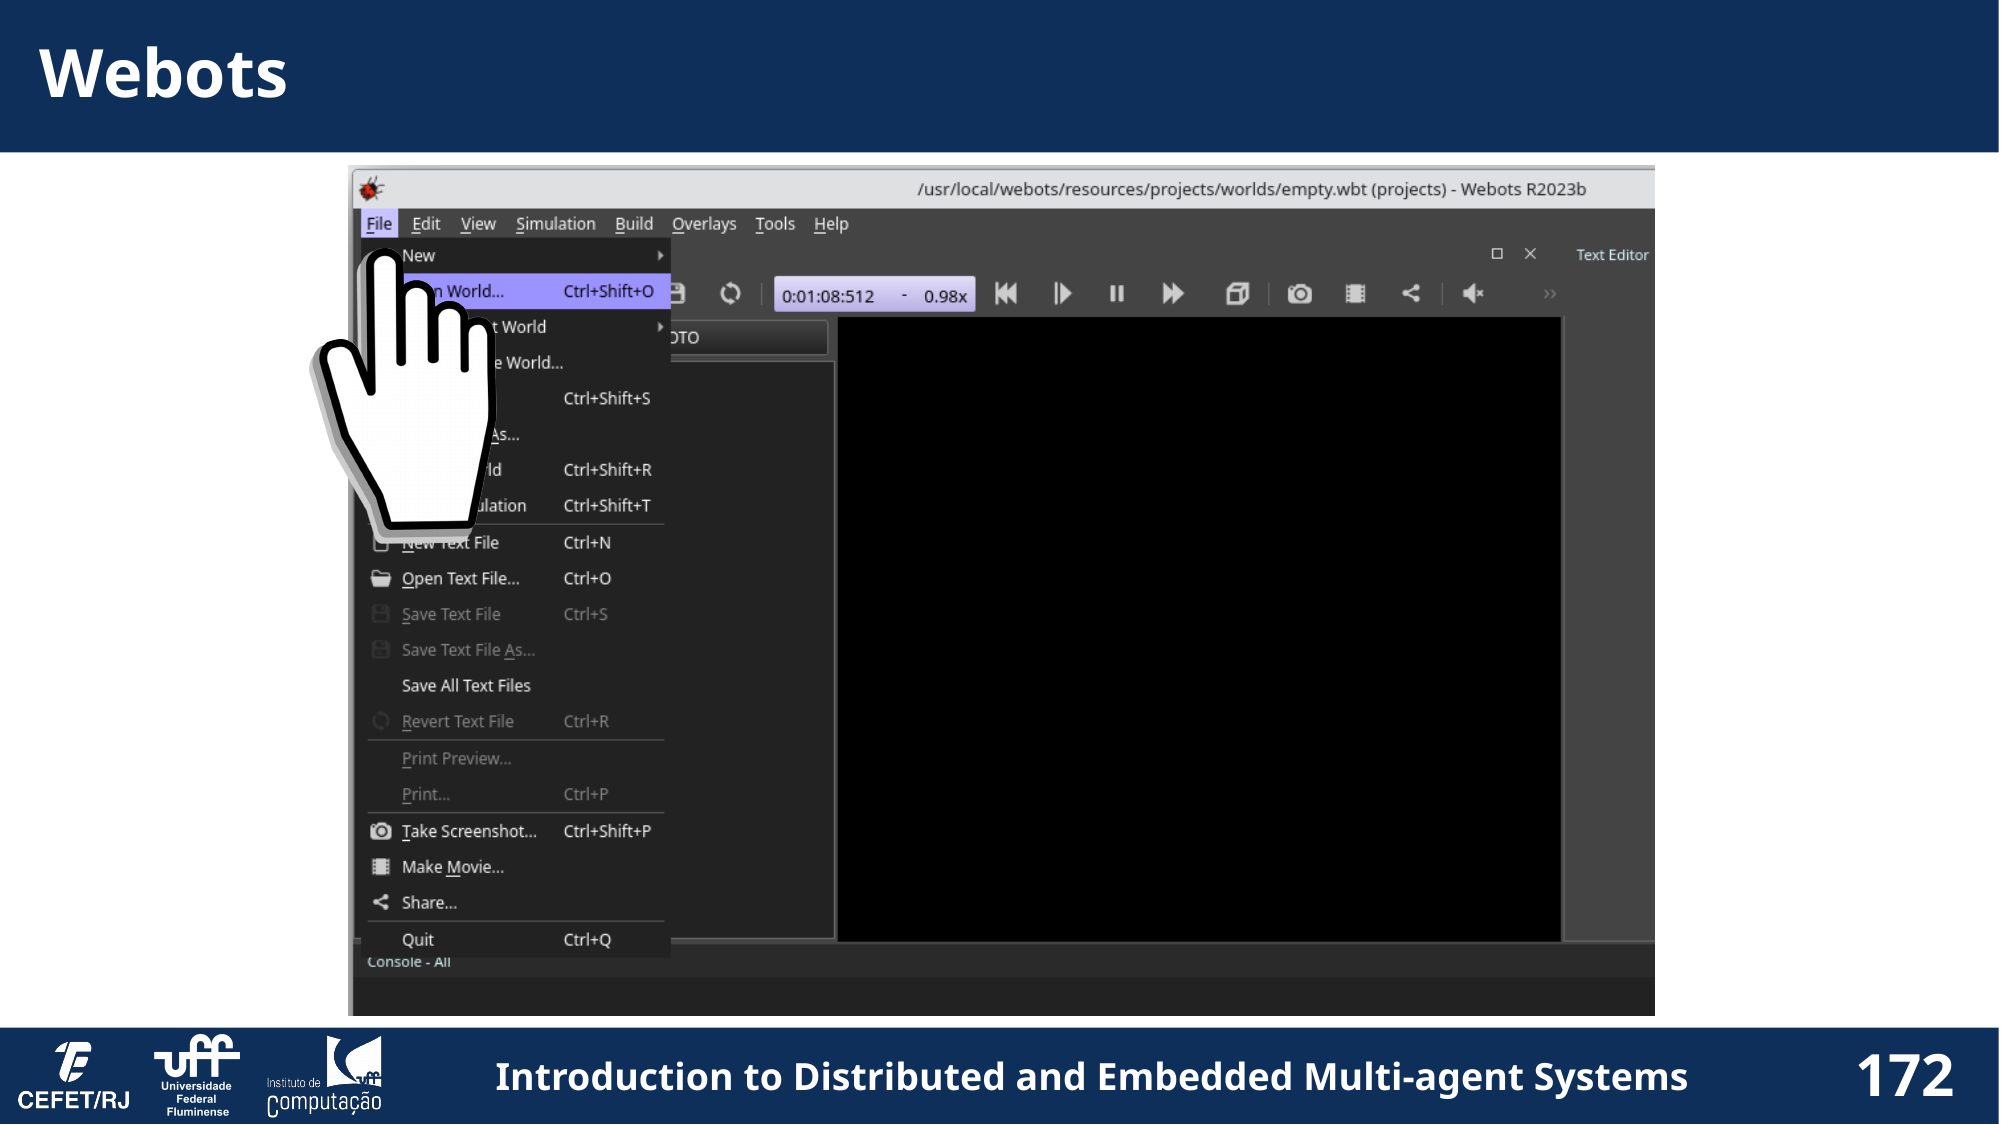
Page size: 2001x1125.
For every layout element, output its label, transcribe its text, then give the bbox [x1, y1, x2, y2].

picture [18, 1021, 129, 1125]
text_box Webots [25, 23, 1998, 116]
picture [308, 165, 1655, 1016]
picture [153, 1033, 241, 1121]
picture [265, 1033, 383, 1118]
